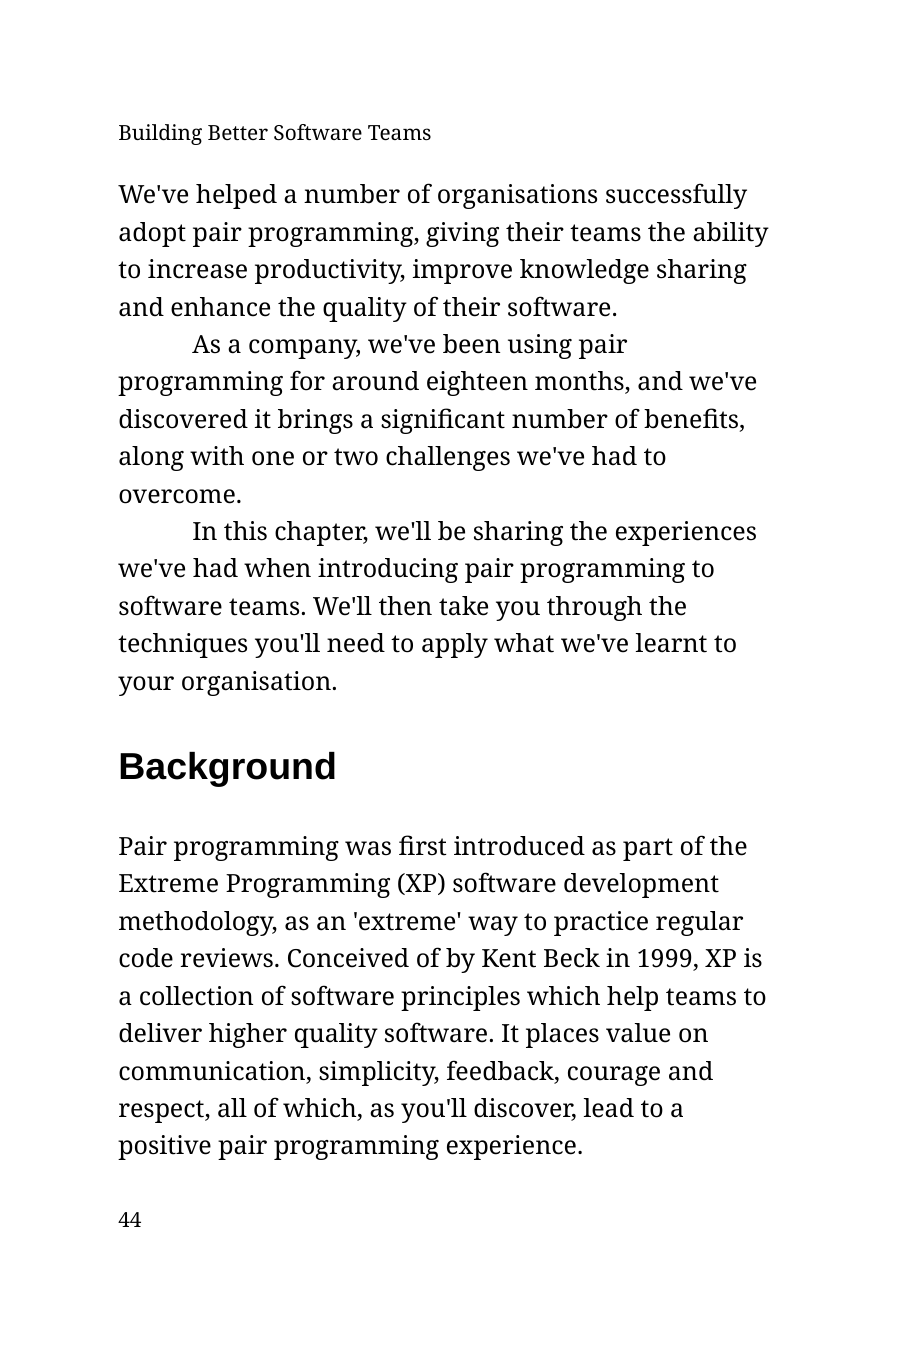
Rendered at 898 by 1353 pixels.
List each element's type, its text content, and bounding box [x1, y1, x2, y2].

text As a company, we've been using pair programming for around eighteen months, and we've discovered it brings a significant number of benefits, along with one or two challenges we've had to overcome. [118, 327, 779, 510]
subtitle Background [118, 744, 779, 787]
text Pair programming was first introduced as part of the Extreme Programming (XP) software development methodology, as an 'extreme' way to practice regular code reviews. Conceived of by Kent Beck in 1999, XP is a collection of software principles which help teams to deliver higher quality software. It places value on communication, simplicity, feedback, courage and respect, all of which, as you'll discover, lead to a positive pair programming experience. [118, 829, 779, 1162]
text In this chapter, we'll be sharing the experiences we've had when introducing pair programming to software teams. We'll then take you through the techniques you'll need to apply what we've learnt to your organisation. [118, 514, 779, 697]
text We've helped a number of organisations successfully adopt pair programming, giving their teams the ability to increase productivity, improve knowledge sharing and enhance the quality of their software. [118, 177, 779, 323]
